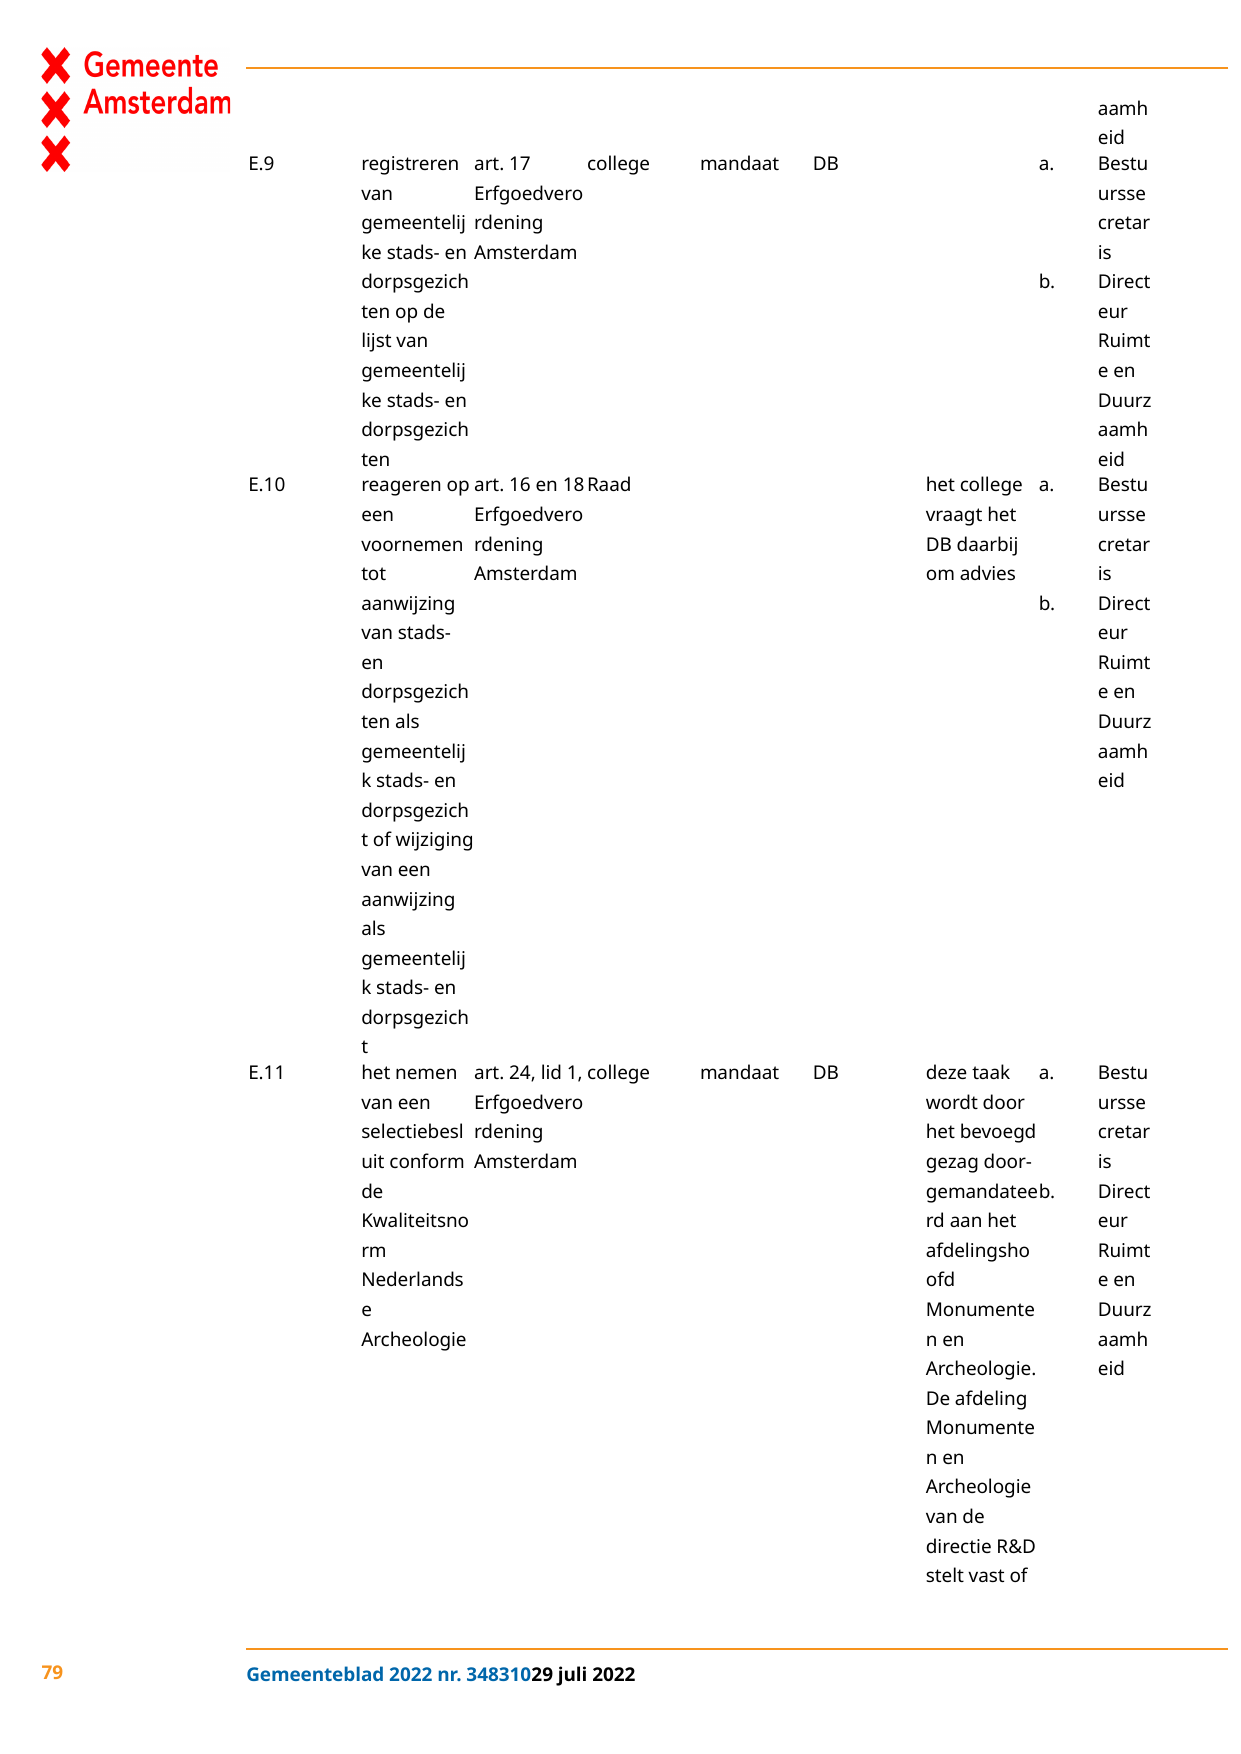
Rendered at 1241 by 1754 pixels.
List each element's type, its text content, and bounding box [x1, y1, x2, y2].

table_cell art. 24, lid 1, Erfgoedverordening Amsterdam [474, 1060, 587, 1588]
table_cell [813, 472, 926, 1059]
picture [41, 47, 231, 172]
table_cell art. 16 en 18 Erfgoedverordening Amsterdam [474, 472, 587, 1059]
table_cell DB [813, 1060, 926, 1588]
table_cell deze taak wordt door het bevoegd gezag door-gemandateerd aan het afdelingshoofd Monumenten en Archeologie. De afdeling Monumenten en Archeologie van de directie R&D stelt vast of [926, 1060, 1038, 1588]
table_cell [248, 95, 361, 150]
table_cell Bestuurssecretaris Directeur Ruimte en Duurzaamheid [1039, 150, 1152, 472]
table_cell Raad [587, 472, 700, 1059]
table_cell E.11 [248, 1060, 361, 1588]
table_cell aamheid [1039, 95, 1152, 150]
table_cell [926, 95, 1038, 150]
table_cell [700, 95, 813, 150]
table_cell mandaat [700, 1060, 813, 1588]
table_cell het nemen van een selectiebesluit conform de Kwaliteitsnorm Nederlandse Archeologie [361, 1060, 474, 1588]
table_cell Bestuurssecretaris Directeur Ruimte en Duurzaamheid [1039, 472, 1152, 1059]
table_cell college [587, 150, 700, 472]
table_cell [926, 150, 1038, 472]
table_cell [587, 95, 700, 150]
table_cell [361, 95, 474, 150]
table_cell registreren van gemeentelijke stads- en dorpsgezichten op de lijst van gemeentelijke stads- en dorpsgezichten [361, 150, 474, 472]
table_cell mandaat [700, 150, 813, 472]
table_cell reageren op een voornemen tot aanwijzing van stads- en dorpsgezichten als gemeentelijk stads- en dorpsgezicht of wijziging van een aanwijzing als gemeentelijk stads- en dorpsgezicht [361, 472, 474, 1059]
table_cell het college vraagt het DB daarbij om advies [926, 472, 1038, 1059]
table_cell E.9 [248, 150, 361, 472]
table_cell art. 17 Erfgoedverordening Amsterdam [474, 150, 587, 472]
table_cell [700, 472, 813, 1059]
table_cell [813, 95, 926, 150]
table_cell Bestuurssecretaris Directeur Ruimte en Duurzaamheid [1039, 1060, 1152, 1588]
table_cell college [587, 1060, 700, 1588]
table_cell [474, 95, 587, 150]
table_cell DB [813, 150, 926, 472]
table_cell E.10 [248, 472, 361, 1059]
